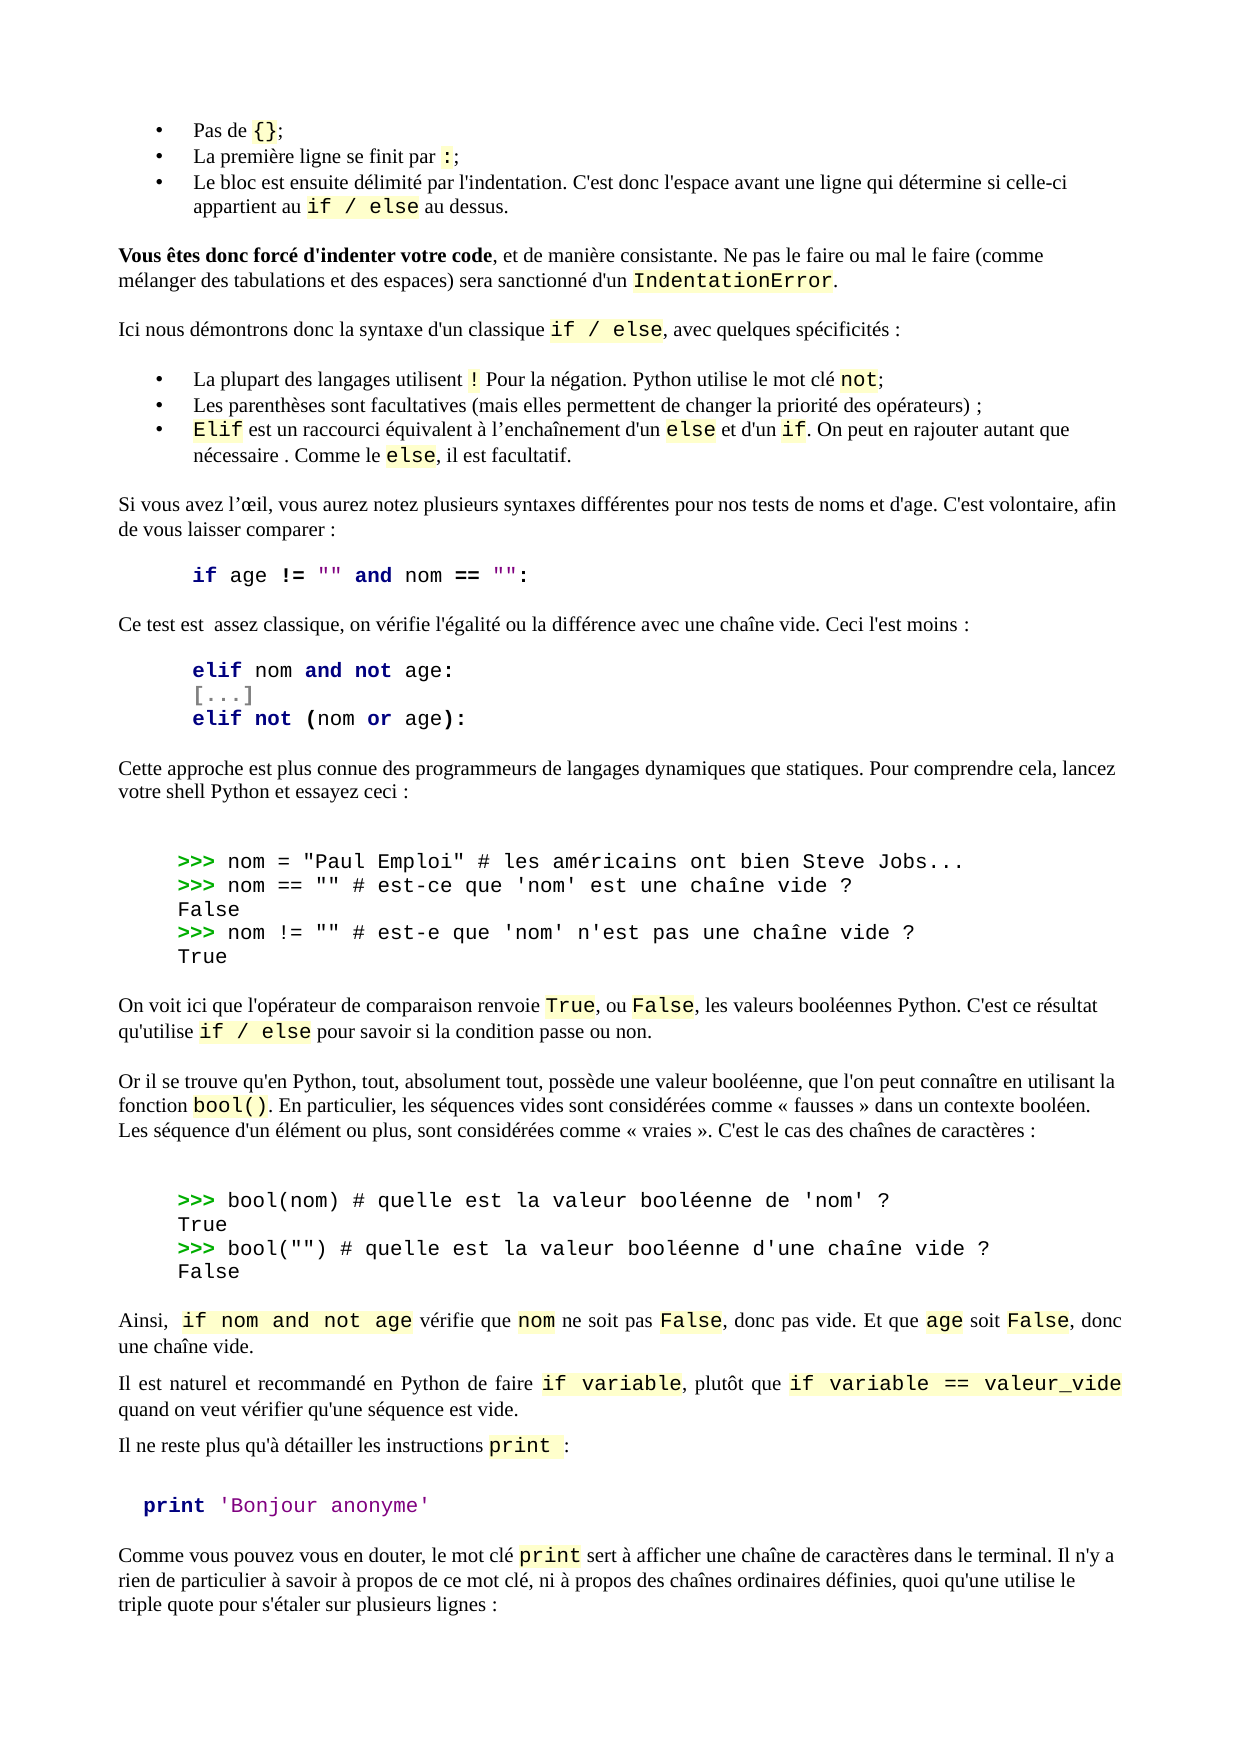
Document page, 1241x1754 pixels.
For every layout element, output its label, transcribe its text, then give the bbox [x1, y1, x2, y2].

text Ainsi, if nom and not age vérifie que nom ne soit pas False, donc pas vide. Et que age soit False, donc une chaîne vide. [118, 1308, 1122, 1358]
text Si vous avez l’œil, vous aurez notez plusieurs syntaxes différentes pour nos tests de noms et d'age. C'est volontaire, afin de vous laisser comparer : [118, 492, 1122, 541]
list Elif est un raccourci équivalent à l’enchaînement d'un else et d'un if. On peut en rajouter autant que nécessaire . Comme le else, il est facultatif. [156, 417, 1122, 468]
text if age != "" and nom == "": [192, 564, 1122, 588]
text >>> bool(nom) # quelle est la valeur booléenne de 'nom' ? True >>> bool("") # quelle est la valeur booléenne d'une chaîne vide ? False [177, 1190, 1122, 1285]
text Il est naturel et recommandé en Python de faire if variable, plutôt que if variable == valeur_vide quand on veut vérifier qu'une séquence est vide. [118, 1371, 1122, 1421]
text elif not (nom or age): [192, 708, 1122, 731]
text Or il se trouve qu'en Python, tout, absolument tout, possède une valeur booléenne, que l'on peut connaître en utilisant la fonction bool(). En particulier, les séquences vides sont considérées comme « fausses » dans un contexte booléen. Les séquence d'un élément ou plus, sont considérées comme « vraies ». C'est le cas des chaînes de caractères : [118, 1069, 1122, 1142]
text Ici nous démontrons donc la syntaxe d'un classique if / else, avec quelques spécificités : [118, 317, 1122, 343]
text >>> nom = "Paul Emploi" # les américains ont bien Steve Jobs... >>> nom == "" # est-ce que 'nom' est une chaîne vide ? False >>> nom != "" # est-e que 'nom' n'est pas une chaîne vide ? True [177, 851, 1122, 969]
text Comme vous pouvez vous en douter, le mot clé print sert à afficher une chaîne de caractères dans le terminal. Il n'y a rien de particulier à savoir à propos de ce mot clé, ni à propos des chaînes ordinaires définies, quoi qu'une utilise le triple quote pour s'étaler sur plusieurs lignes : [118, 1543, 1122, 1616]
list La plupart des langages utilisent ! Pour la négation. Python utilise le mot clé not; [156, 367, 1122, 393]
text print 'Bonjour anonyme' [118, 1495, 1122, 1519]
text elif nom and not age: [192, 660, 1122, 684]
text [...] [192, 684, 1122, 708]
text Cette approche est plus connue des programmeurs de langages dynamiques que statiques. Pour comprendre cela, lancez votre shell Python et essayez ceci : [118, 755, 1122, 803]
text On voit ici que l'opérateur de comparaison renvoie True, ou False, les valeurs booléennes Python. C'est ce résultat qu'utilise if / else pour savoir si la condition passe ou non. [118, 993, 1122, 1044]
list Les parenthèses sont facultatives (mais elles permettent de changer la priorité des opérateurs) ; [156, 393, 1122, 417]
list Le bloc est ensuite délimité par l'indentation. C'est donc l'espace avant une ligne qui détermine si celle-ci appartient au if / else au dessus. [156, 169, 1122, 219]
text Vous êtes donc forcé d'indenter votre code, et de manière consistante. Ne pas le faire ou mal le faire (comme mélanger des tabulations et des espaces) sera sanctionné d'un IndentationError. [118, 243, 1122, 293]
list La première ligne se finit par :; [156, 144, 1122, 169]
list Pas de {}; [156, 118, 1122, 144]
text Il ne reste plus qu'à détailler les instructions print : [118, 1433, 1122, 1459]
text Ce test est assez classique, on vérifie l'égalité ou la différence avec une chaîne vide. Ceci l'est moins : [118, 612, 1122, 636]
